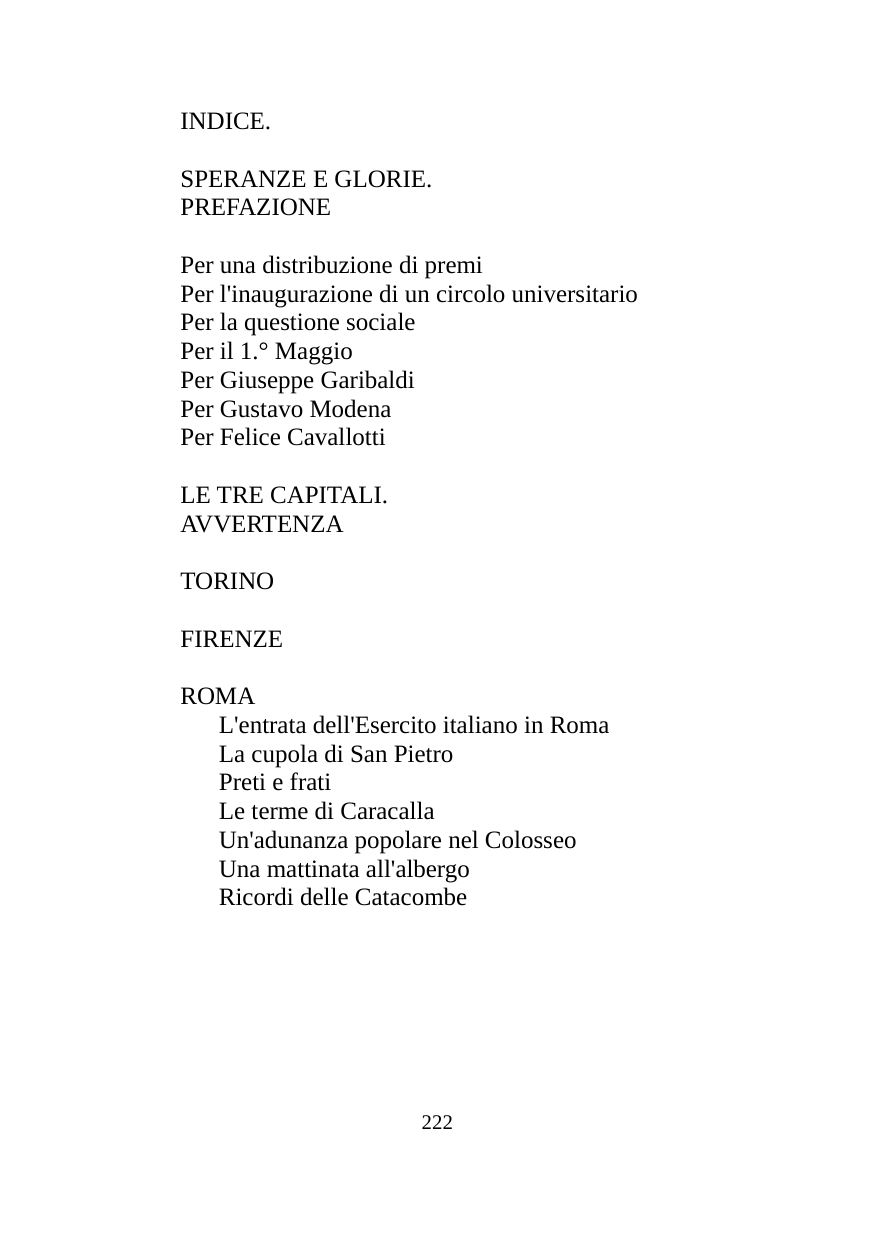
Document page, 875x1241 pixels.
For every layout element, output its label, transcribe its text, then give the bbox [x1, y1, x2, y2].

text AVVERTENZA [106, 509, 768, 537]
text SPERANZE E GLORIE. [106, 164, 768, 192]
text L'entrata dell'Esercito italiano in Roma [162, 710, 768, 739]
text La cupola di San Pietro [162, 739, 768, 767]
text Le terme di Caracalla [162, 796, 768, 825]
text Una mattinata all'albergo [162, 854, 768, 882]
text INDICE. [106, 106, 768, 135]
text Per il 1.° Maggio [106, 336, 768, 365]
text Per Felice Cavallotti [106, 422, 768, 451]
text Ricordi delle Catacombe [162, 882, 768, 911]
text Per la questione sociale [106, 307, 768, 336]
text Per una distribuzione di premi [106, 250, 768, 279]
text FIRENZE [106, 624, 768, 652]
text LE TRE CAPITALI. [106, 480, 768, 509]
text Preti e frati [162, 767, 768, 796]
text Per l'inaugurazione di un circolo universitario [106, 279, 768, 307]
text Un'adunanza popolare nel Colosseo [162, 825, 768, 854]
text TORINO [106, 566, 768, 595]
text PREFAZIONE [106, 192, 768, 221]
text Per Giuseppe Garibaldi [106, 365, 768, 394]
text Per Gustavo Modena [106, 394, 768, 422]
text ROMA [106, 681, 768, 710]
